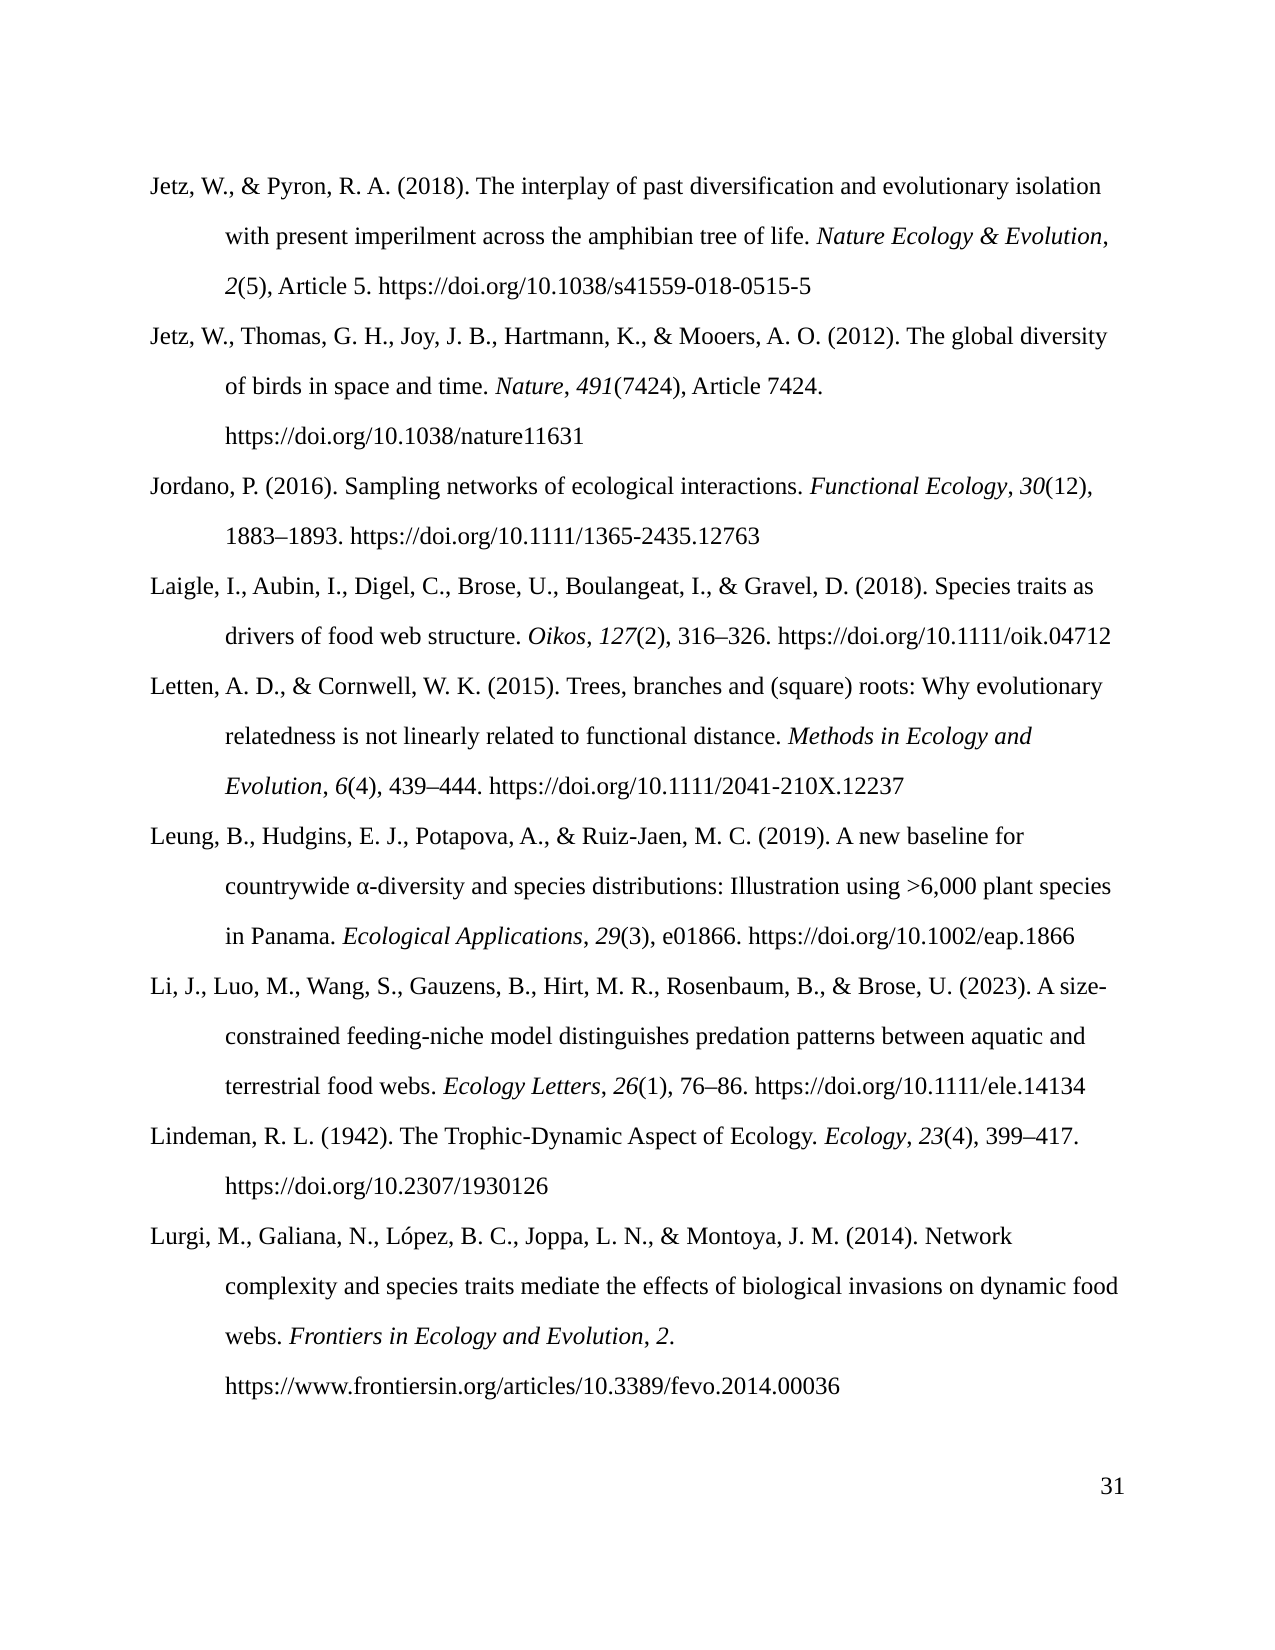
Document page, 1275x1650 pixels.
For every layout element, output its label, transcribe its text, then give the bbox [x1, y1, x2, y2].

text Laigle, I., Aubin, I., Digel, C., Brose, U., Boulangeat, I., & Gravel, D. (2018). Species traits as drivers of food web structure. Oikos, 127(2), 316–326. https://doi.org/10.1111/oik.04712 [150, 550, 1125, 650]
text Lurgi, M., Galiana, N., López, B. C., Joppa, L. N., & Montoya, J. M. (2014). Network complexity and species traits mediate the effects of biological invasions on dynamic food webs. Frontiers in Ecology and Evolution, 2. https://www.frontiersin.org/articles/10.3389/fevo.2014.00036 [150, 1200, 1125, 1400]
text Lindeman, R. L. (1942). The Trophic-Dynamic Aspect of Ecology. Ecology, 23(4), 399–417. https://doi.org/10.2307/1930126 [150, 1100, 1125, 1200]
text Li, J., Luo, M., Wang, S., Gauzens, B., Hirt, M. R., Rosenbaum, B., & Brose, U. (2023). A size-constrained feeding-niche model distinguishes predation patterns between aquatic and terrestrial food webs. Ecology Letters, 26(1), 76–86. https://doi.org/10.1111/ele.14134 [150, 950, 1125, 1100]
text Leung, B., Hudgins, E. J., Potapova, A., & Ruiz-Jaen, M. C. (2019). A new baseline for countrywide α-diversity and species distributions: Illustration using >6,000 plant species in Panama. Ecological Applications, 29(3), e01866. https://doi.org/10.1002/eap.1866 [150, 800, 1125, 950]
text Jetz, W., & Pyron, R. A. (2018). The interplay of past diversification and evolutionary isolation with present imperilment across the amphibian tree of life. Nature Ecology & Evolution, 2(5), Article 5. https://doi.org/10.1038/s41559-018-0515-5 [150, 150, 1125, 300]
text Jetz, W., Thomas, G. H., Joy, J. B., Hartmann, K., & Mooers, A. O. (2012). The global diversity of birds in space and time. Nature, 491(7424), Article 7424. https://doi.org/10.1038/nature11631 [150, 300, 1125, 450]
text Jordano, P. (2016). Sampling networks of ecological interactions. Functional Ecology, 30(12), 1883–1893. https://doi.org/10.1111/1365-2435.12763 [150, 450, 1125, 550]
text Letten, A. D., & Cornwell, W. K. (2015). Trees, branches and (square) roots: Why evolutionary relatedness is not linearly related to functional distance. Methods in Ecology and Evolution, 6(4), 439–444. https://doi.org/10.1111/2041-210X.12237 [150, 650, 1125, 800]
